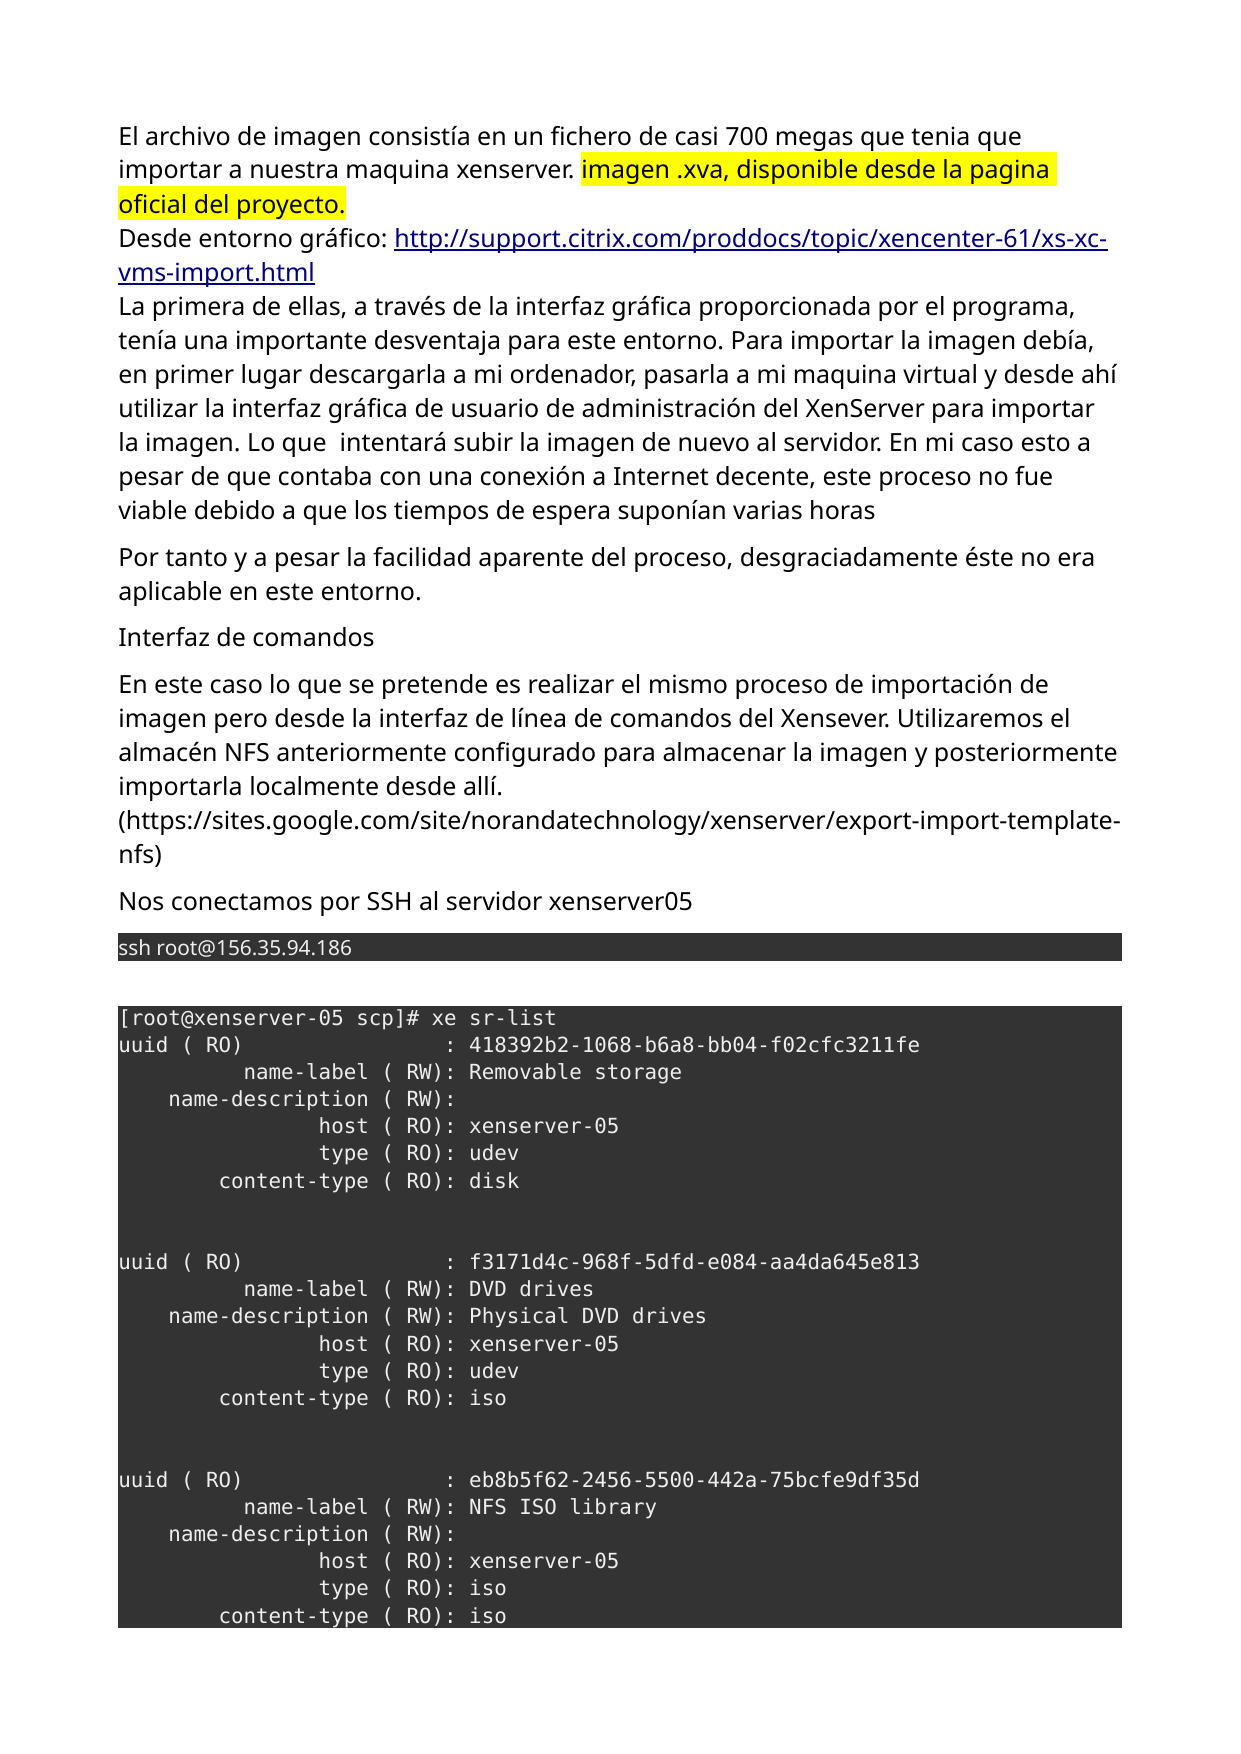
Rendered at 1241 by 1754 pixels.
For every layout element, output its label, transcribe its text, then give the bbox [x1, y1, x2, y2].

text uuid ( RO) : f3171d4c-968f-5dfd-e084-aa4da645e813 [118, 1250, 1122, 1274]
text uuid ( RO) : 418392b2-1068-b6a8-bb04-f02cfc3211fe [118, 1033, 1122, 1057]
text host ( RO): xenserver-05 [118, 1549, 1122, 1573]
text Nos conectamos por SSH al servidor xenserver05 [118, 883, 1122, 917]
text [root@xenserver-05 scp]# xe sr-list [118, 1006, 1122, 1030]
text uuid ( RO) : eb8b5f62-2456-5500-442a-75bcfe9df35d [118, 1468, 1122, 1492]
text Desde entorno gráfico: http://support.citrix.com/proddocs/topic/xencenter-61/xs-xc-vms-import.html [118, 220, 1122, 288]
text name-description ( RW): [118, 1522, 1122, 1546]
text La primera de ellas, a través de la interfaz gráfica proporcionada por el programa, tenía una importante desventaja para este entorno. Para importar la imagen debía, en primer lugar descargarla a mi ordenador, pasarla a mi maquina virtual y desde ahí utilizar la interfaz gráfica de usuario de administración del XenServer para importar la imagen. Lo que intentará subir la imagen de nuevo al servidor. En mi caso esto a pesar de que contaba con una conexión a Internet decente, este proceso no fue viable debido a que los tiempos de espera suponían varias horas [118, 288, 1122, 527]
text El archivo de imagen consistía en un fichero de casi 700 megas que tenia que importar a nuestra maquina xenserver. imagen .xva, disponible desde la pagina oficial del proyecto. [118, 118, 1122, 220]
text type ( RO): udev [118, 1359, 1122, 1383]
text content-type ( RO): iso [118, 1386, 1122, 1410]
text ssh root@156.35.94.186 [118, 933, 1122, 961]
text type ( RO): udev [118, 1141, 1122, 1166]
text type ( RO): iso [118, 1576, 1122, 1601]
text host ( RO): xenserver-05 [118, 1114, 1122, 1138]
text name-description ( RW): Physical DVD drives [118, 1304, 1122, 1329]
text content-type ( RO): disk [118, 1169, 1122, 1193]
text host ( RO): xenserver-05 [118, 1332, 1122, 1356]
text name-label ( RW): Removable storage [118, 1060, 1122, 1084]
text name-description ( RW): [118, 1087, 1122, 1111]
text Interfaz de comandos [118, 620, 1122, 654]
text name-label ( RW): DVD drives [118, 1277, 1122, 1302]
text name-label ( RW): NFS ISO library [118, 1495, 1122, 1519]
text content-type ( RO): iso [118, 1604, 1122, 1628]
text Por tanto y a pesar la facilidad aparente del proceso, desgraciadamente éste no era aplicable en este entorno. [118, 539, 1122, 607]
text En este caso lo que se pretende es realizar el mismo proceso de importación de imagen pero desde la interfaz de línea de comandos del Xensever. Utilizaremos el almacén NFS anteriormente configurado para almacenar la imagen y posteriormente importarla localmente desde allí. (https://sites.google.com/site/norandatechnology/xenserver/export-import-template-nfs) [118, 667, 1122, 871]
